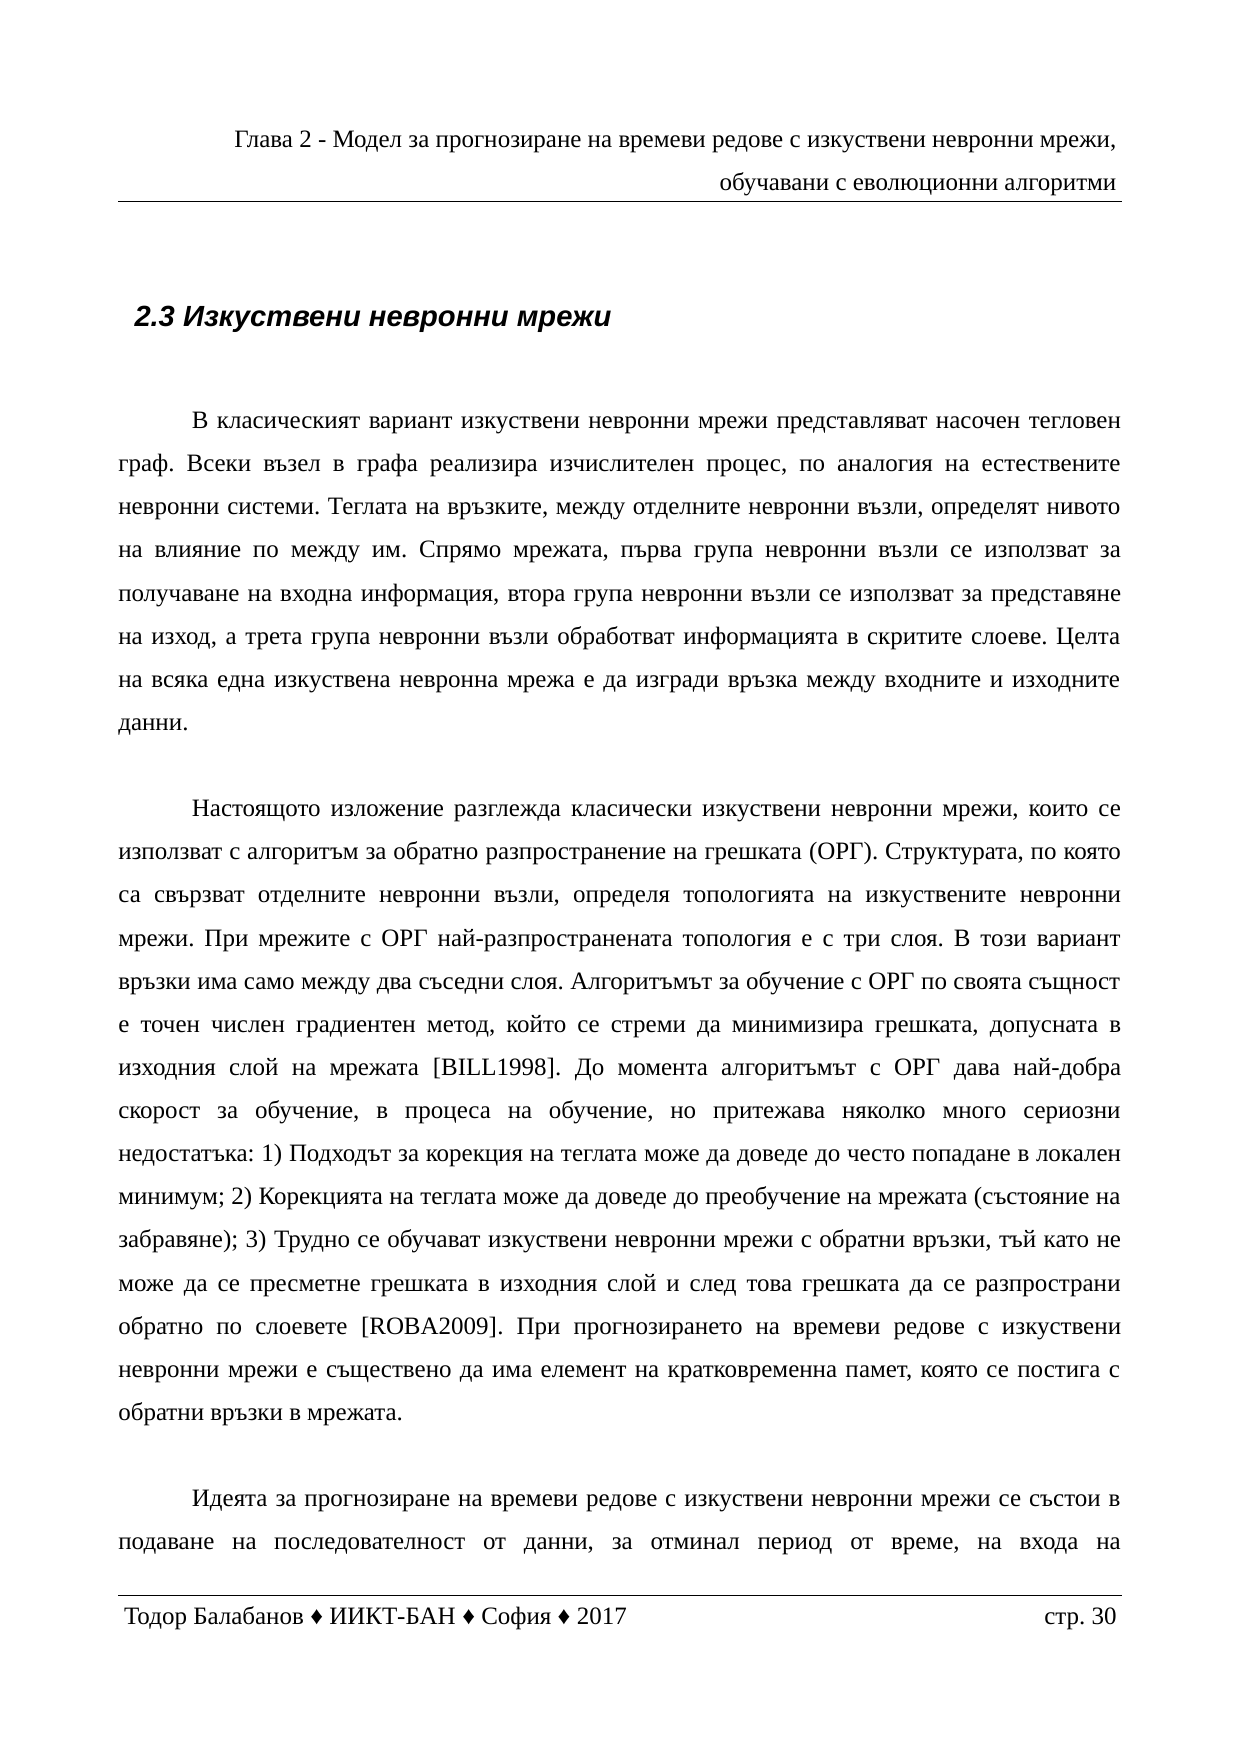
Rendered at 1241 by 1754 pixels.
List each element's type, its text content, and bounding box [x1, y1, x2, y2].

subtitle 2.3 Изкуствени невронни мрежи [118, 299, 1122, 333]
text В класическият вариант изкуствени невронни мрежи представляват насочен тегловен граф. Всеки възел в графа реализира изчислителен процес, по аналогия на естествените невронни системи. Теглата на връзките, между отделните невронни възли, определят нивото на влияние по между им. Спрямо мрежата, първа група невронни възли се използват за получаване на входна информация, втора група невронни възли се използват за представяне на изход, а трета група невронни възли обработват информацията в скритите слоеве. Целта на всяка една изкуствена невронна мрежа е да изгради връзка между входните и изходните данни. [118, 405, 1122, 736]
text Идеята за прогнозиране на времеви редове с изкуствени невронни мрежи се състои в подаване на последователност от данни, за отминал период от време, на входа на [118, 1483, 1122, 1555]
text Настоящото изложение разглежда класически изкуствени невронни мрежи, които се използват с алгоритъм за обратно разпространение на грешката (ОРГ). Структурата, по която са свързват отделните невронни възли, определя топологията на изкуствените невронни мрежи. При мрежите с ОРГ най-разпространената топология е с три слоя. В този вариант връзки има само между два съседни слоя. Алгоритъмът за обучение с ОРГ по своята същност е точен числен градиентен метод, който се стреми да минимизира грешката, допусната в изходния слой на мрежата [BILL1998]. До момента алгоритъмът с ОРГ дава най-добра скорост за обучение, в процеса на обучение, но притежава няколко много сериозни недостатъка: 1) Подходът за корекция на теглата може да доведе до често попадане в локален минимум; 2) Корекцията на теглата може да доведе до преобучение на мрежата (състояние на забравяне); 3) Трудно се обучават изкуствени невронни мрежи с обратни връзки, тъй като не може да се пресметне грешката в изходния слой и след това грешката да се разпространи обратно по слоевете [ROBA2009]. При прогнозирането на времеви редове с изкуствени невронни мрежи е съществено да има елемент на кратковременна памет, която се постига с обратни връзки в мрежата. [118, 793, 1122, 1426]
